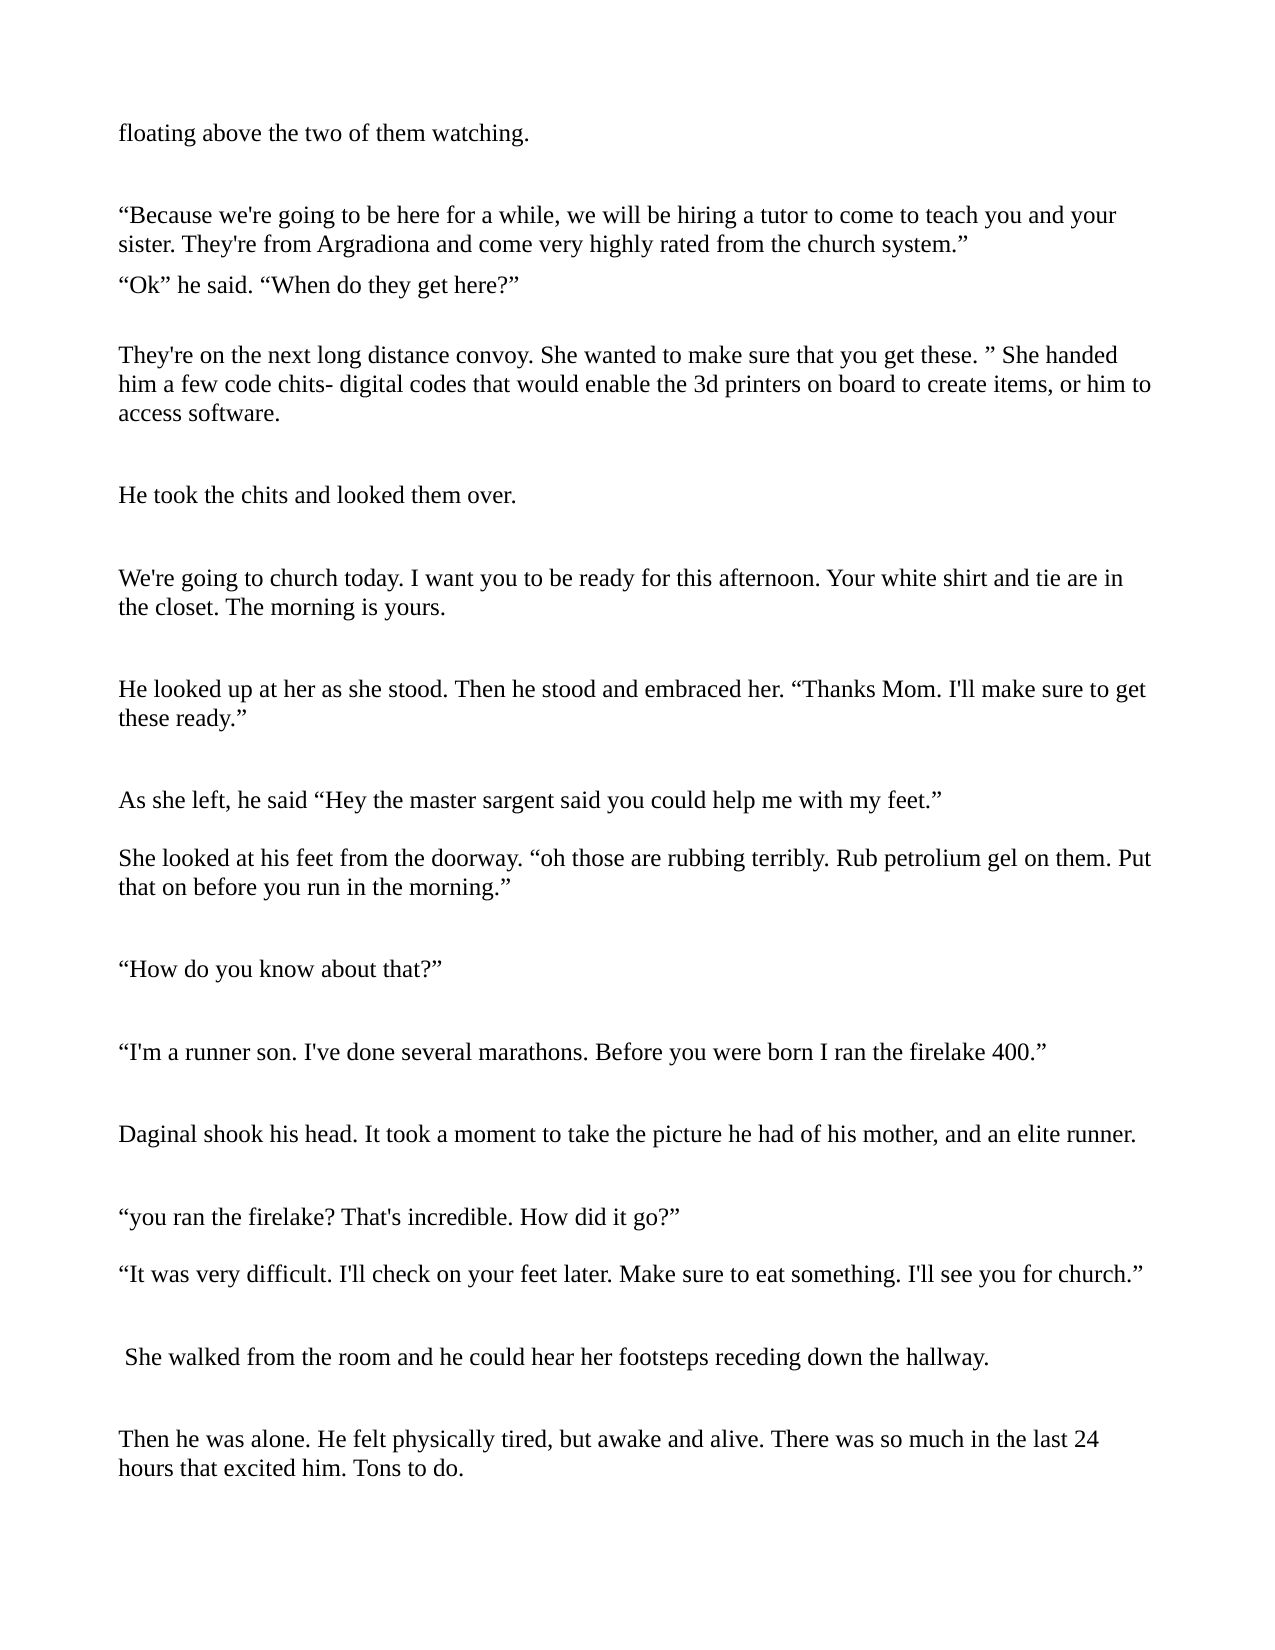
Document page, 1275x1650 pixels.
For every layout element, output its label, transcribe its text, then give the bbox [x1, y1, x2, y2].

text She walked from the room and he could hear her footsteps receding down the hallway. [118, 1342, 1157, 1371]
text We're going to church today. I want you to be ready for this afternoon. Your white shirt and tie are in the closet. The morning is yours. [118, 563, 1157, 621]
text “Ok” he said. “When do they get here?” [118, 271, 1157, 299]
text Daginal shook his head. It took a moment to take the picture he had of his mother, and an elite runner. [118, 1119, 1157, 1148]
text “How do you know about that?” [118, 954, 1157, 983]
text “Because we're going to be here for a while, we will be hiring a tutor to come to teach you and your sister. They're from Argradiona and come very highly rated from the church system.” [118, 201, 1157, 258]
text As she left, he said “Hey the master sargent said you could help me with my feet.” She looked at his feet from the doorway. “oh those are rubbing terribly. Rub petrolium gel on them. Put that on before you run in the morning.” [118, 786, 1157, 901]
text He looked up at her as she stood. Then he stood and embraced her. “Thanks Mom. I'll make sure to get these ready.” [118, 674, 1157, 732]
text They're on the next long distance convoy. She wanted to make sure that you get these. ” She handed him a few code chits- digital codes that would enable the 3d printers on board to create items, or him to access software. [118, 312, 1157, 427]
text “you ran the firelake? That's incredible. How did it go?” “It was very difficult. I'll check on your feet later. Make sure to eat something. I'll see you for church.” [118, 1202, 1157, 1288]
text floating above the two of them watching. [118, 118, 1157, 147]
text He took the chits and looked them over. [118, 481, 1157, 509]
text Then he was alone. He felt physically tired, but awake and alive. There was so much in the last 24 hours that excited him. Tons to do. [118, 1424, 1157, 1482]
text “I'm a runner son. I've done several marathons. Before you were born I ran the firelake 400.” [118, 1037, 1157, 1066]
